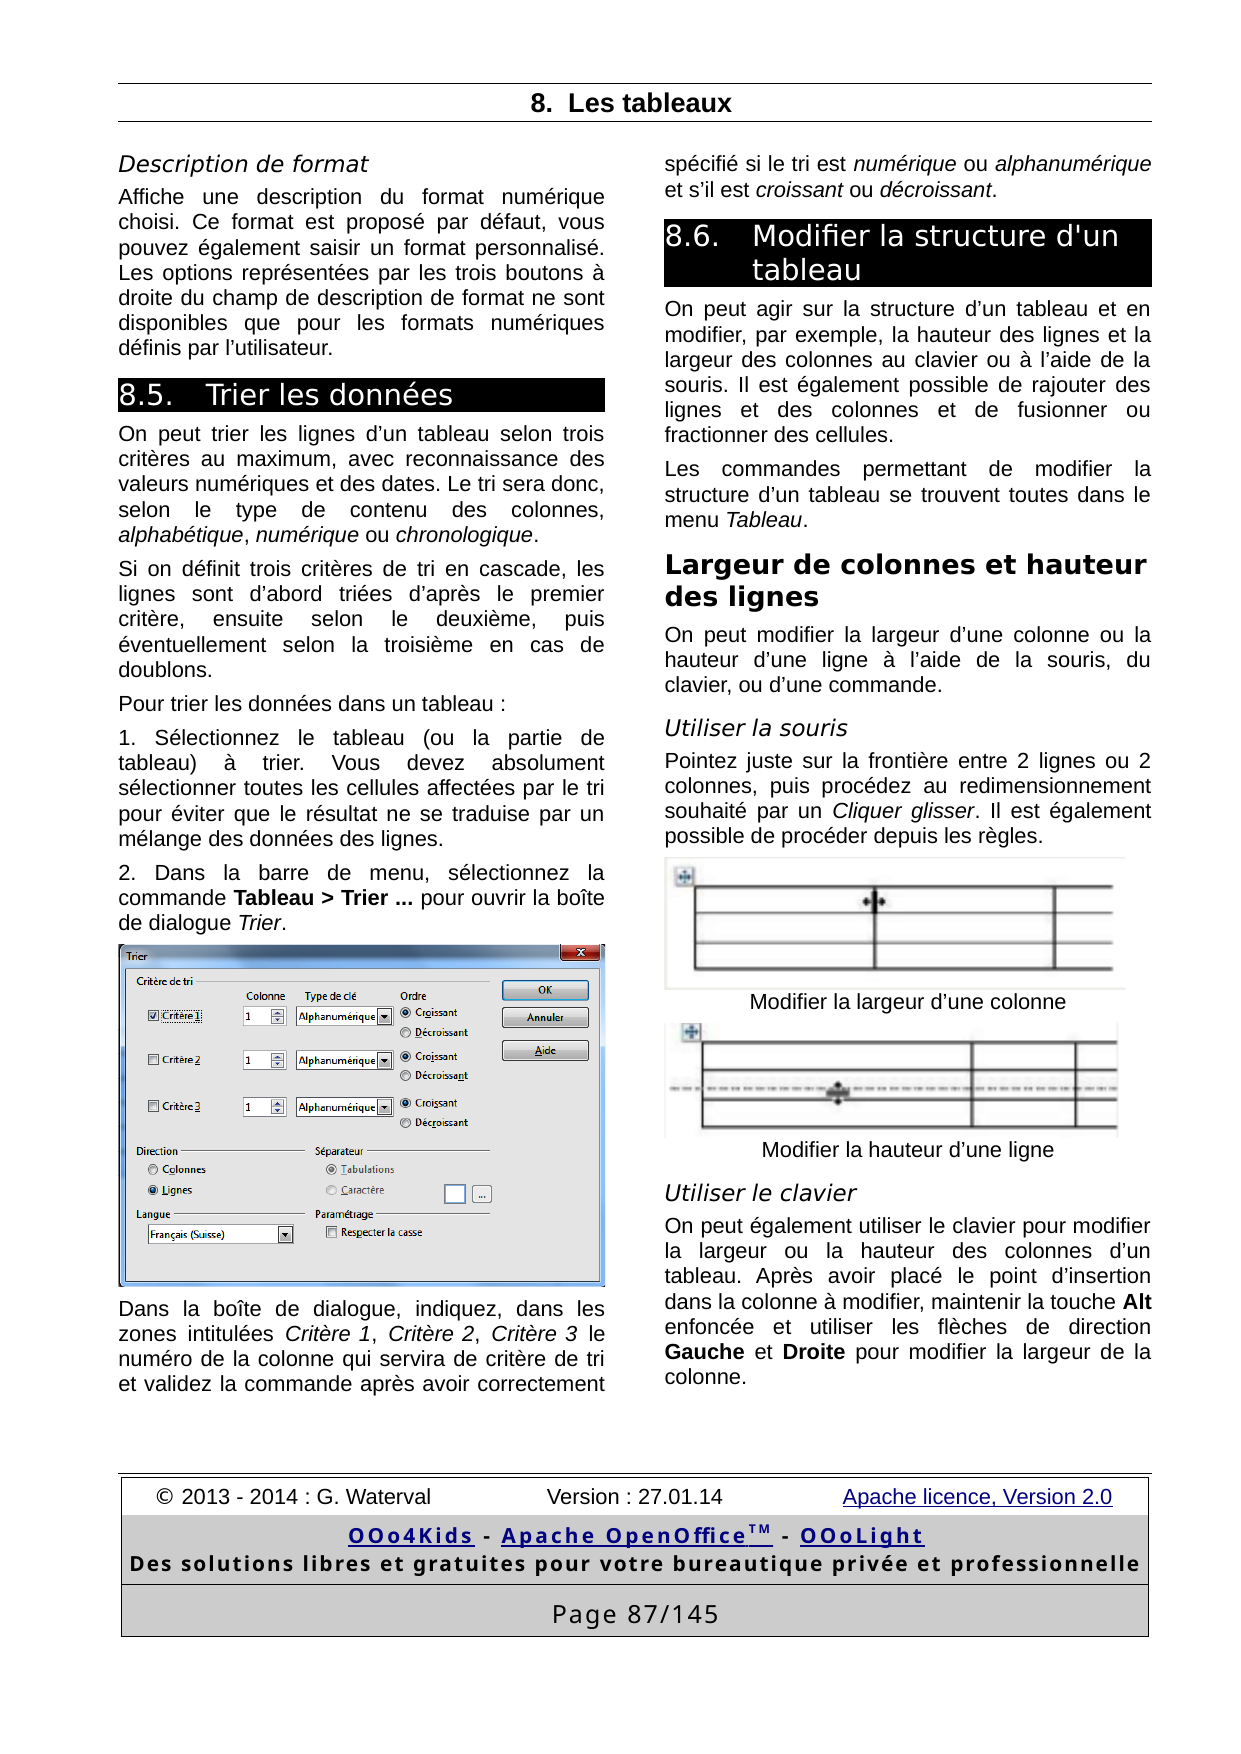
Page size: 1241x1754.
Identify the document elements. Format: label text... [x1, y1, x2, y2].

text Pointez juste sur la frontière entre 2 lignes ou 2 colonnes, puis procédez au redimensionnement souhaité par un Cliquer glisser. Il est également possible de procéder depuis les règles. [664, 748, 1152, 848]
text spécifié si le tri est numérique ou alphanumérique et s’il est croissant ou décroissant. [664, 151, 1152, 202]
text Modifier la largeur d’une colonne [664, 989, 1152, 1014]
text Les commandes permettant de modifier la structure d’un tableau se trouvent toutes dans le menu Tableau. [664, 456, 1152, 532]
text 1. Sélectionnez le tableau (ou la partie de tableau) à trier. Vous devez absolument sélectionner toutes les cellules affectées par le tri pour éviter que le résultat ne se traduise par un mélange des données des lignes. [118, 725, 605, 851]
text Dans la boîte de dialogue, indiquez, dans les zones intitulées Critère 1, Critère 2, Critère 3 le numéro de la colonne qui servira de critère de tri et validez la commande après avoir correctement [118, 1296, 605, 1396]
text On peut modifier la largeur d’une colonne ou la hauteur d’une ligne à l’aide de la souris, du clavier, ou d’une commande. [664, 622, 1152, 697]
subtitle Trier les données [118, 378, 605, 412]
text Modifier la hauteur d’une ligne [664, 1137, 1152, 1163]
subtitle Description de format [118, 151, 605, 178]
subtitle Utiliser la souris [664, 715, 1152, 742]
text On peut trier les lignes d’un tableau selon trois critères au maximum, avec reconnaissance des valeurs numériques et des dates. Le tri sera donc, selon le type de contenu des colonnes, alphabétique, numérique ou chronologique. [118, 421, 605, 547]
text Affiche une description du format numérique choisi. Ce format est proposé par défaut, vous pouvez également saisir un format personnalisé. Les options représentées par les trois boutons à droite du champ de description de format ne sont disponibles que pour les formats numériques définis par l’utilisateur. [118, 184, 605, 360]
subtitle Modifier la structure d'un tableau [664, 219, 1152, 287]
text Si on définit trois critères de tri en cascade, les lignes sont d’abord triées d’après le premier critère, ensuite selon le deuxième, puis éventuellement selon la troisième en cas de doublons. [118, 556, 605, 682]
text On peut également utiliser le clavier pour modifier la largeur ou la hauteur des colonnes d’un tableau. Après avoir placé le point d’insertion dans la colonne à modifier, maintenir la touche Alt enfoncée et utiliser les flèches de direction Gauche et Droite pour modifier la largeur de la colonne. [664, 1213, 1152, 1389]
subtitle Utiliser le clavier [664, 1180, 1152, 1207]
text 2. Dans la barre de menu, sélectionnez la commande Tableau > Trier ... pour ouvrir la boîte de dialogue Trier. [118, 860, 605, 935]
subtitle Largeur de colonnes et hauteur des lignes [664, 550, 1152, 613]
text On peut agir sur la structure d’un tableau et en modifier, par exemple, la hauteur des lignes et la largeur des colonnes au clavier ou à l’aide de la souris. Il est également possible de rajouter des lignes et des colonnes et de fusionner ou fractionner des cellules. [664, 296, 1152, 447]
text Pour trier les données dans un tableau : [118, 691, 605, 716]
